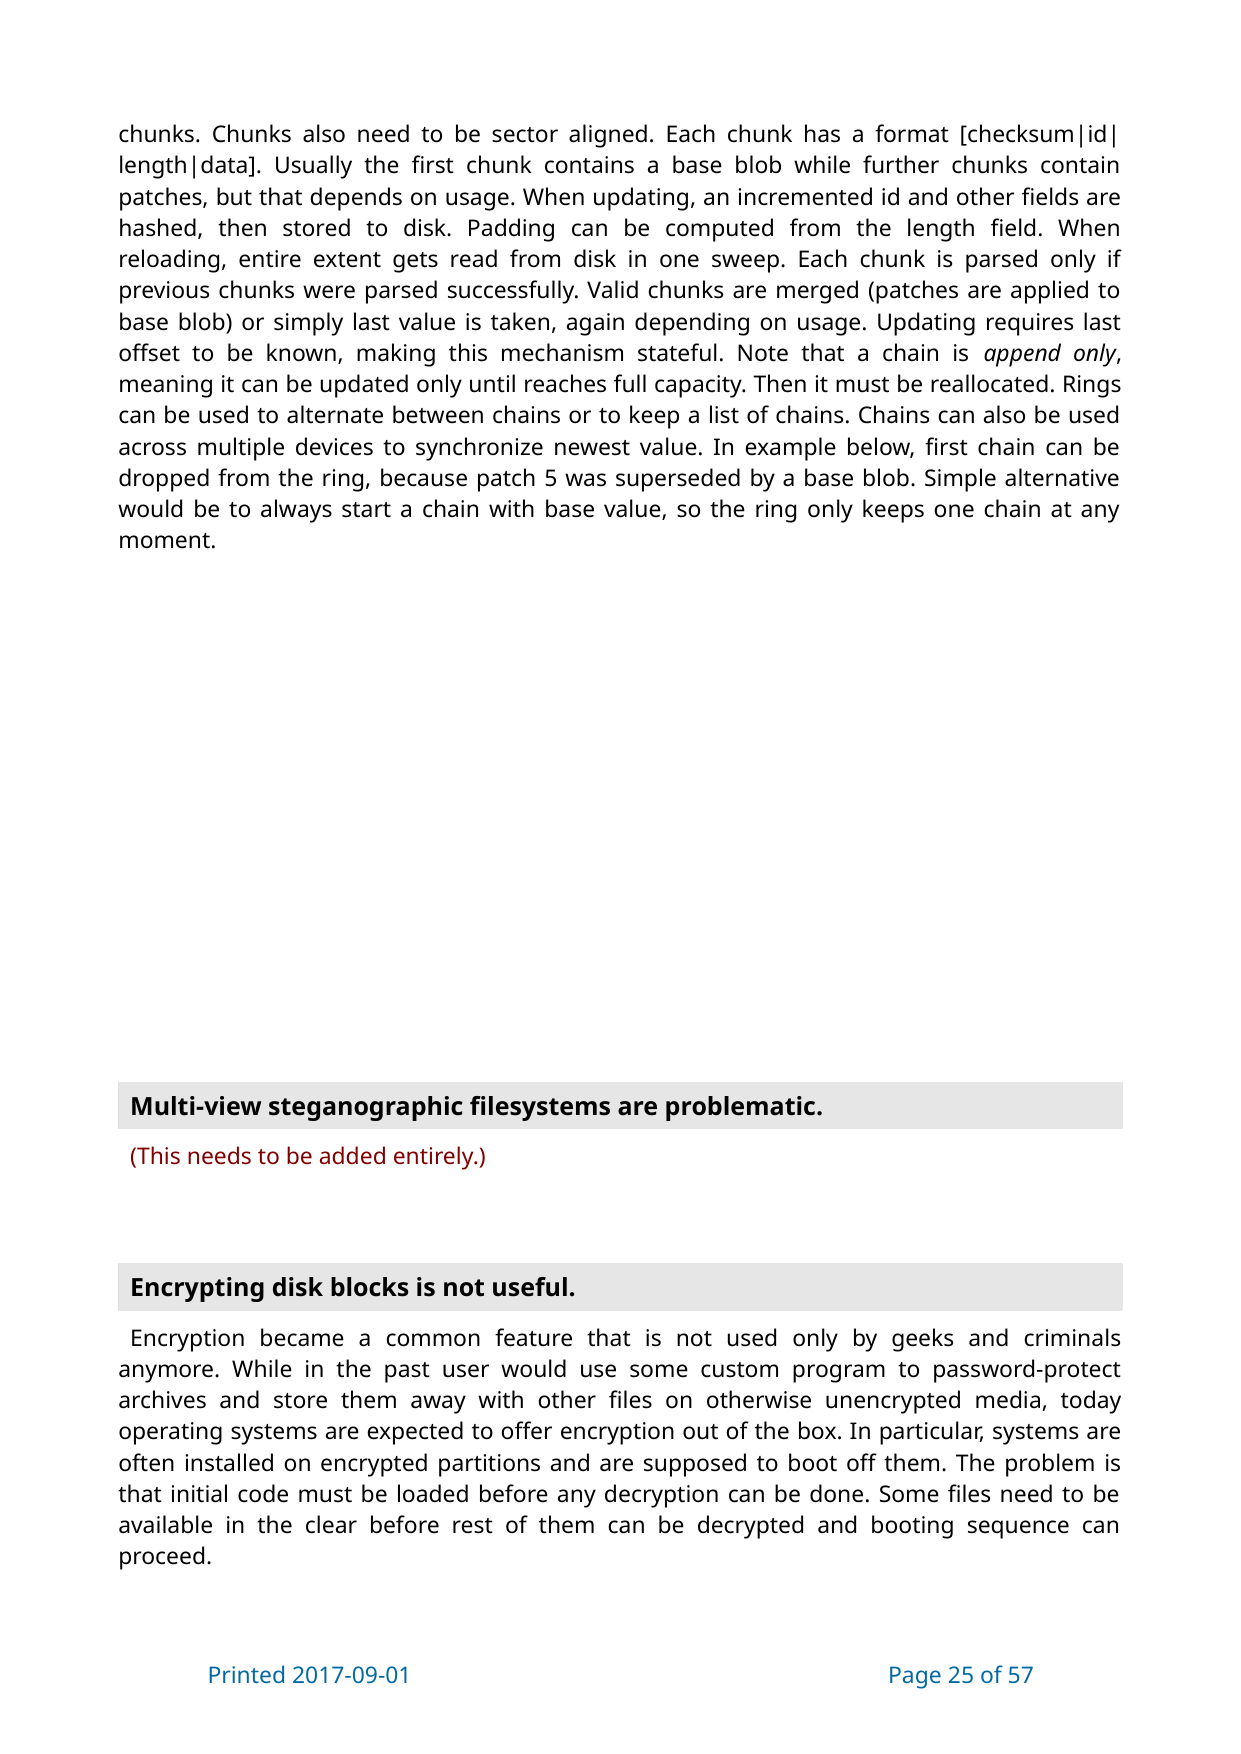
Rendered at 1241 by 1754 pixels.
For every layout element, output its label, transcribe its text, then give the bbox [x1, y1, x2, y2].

subtitle Multi-view steganographic filesystems are problematic. [119, 1083, 1122, 1128]
text chunks. Chunks also need to be sector aligned. Each chunk has a format [checksum|id|length|data]. Usually the first chunk contains a base blob while further chunks contain patches, but that depends on usage. When updating, an incremented id and other fields are hashed, then stored to disk. Padding can be computed from the length field. When reloading, entire extent gets read from disk in one sweep. Each chunk is parsed only if previous chunks were parsed successfully. Valid chunks are merged (patches are applied to base blob) or simply last value is taken, again depending on usage. Updating requires last offset to be known, making this mechanism stateful. Note that a chain is append only, meaning it can be updated only until reaches full capacity. Then it must be reallocated. Rings can be used to alternate between chains or to keep a list of chains. Chains can also be used across multiple devices to synchronize newest value. In example below, first chain can be dropped from the ring, because patch 5 was superseded by a base blob. Simple alternative would be to always start a chain with base value, so the ring only keeps one chain at any moment. [118, 118, 1122, 556]
text (This needs to be added entirely.) [118, 1140, 1122, 1171]
subtitle Encrypting disk blocks is not useful. [119, 1265, 1122, 1310]
text Encryption became a common feature that is not used only by geeks and criminals anymore. While in the past user would use some custom program to password-protect archives and store them away with other files on otherwise unencrypted media, today operating systems are expected to offer encryption out of the box. In particular, systems are often installed on encrypted partitions and are supposed to boot off them. The problem is that initial code must be loaded before any decryption can be done. Some files need to be available in the clear before rest of them can be decrypted and booting sequence can proceed. [118, 1321, 1122, 1571]
